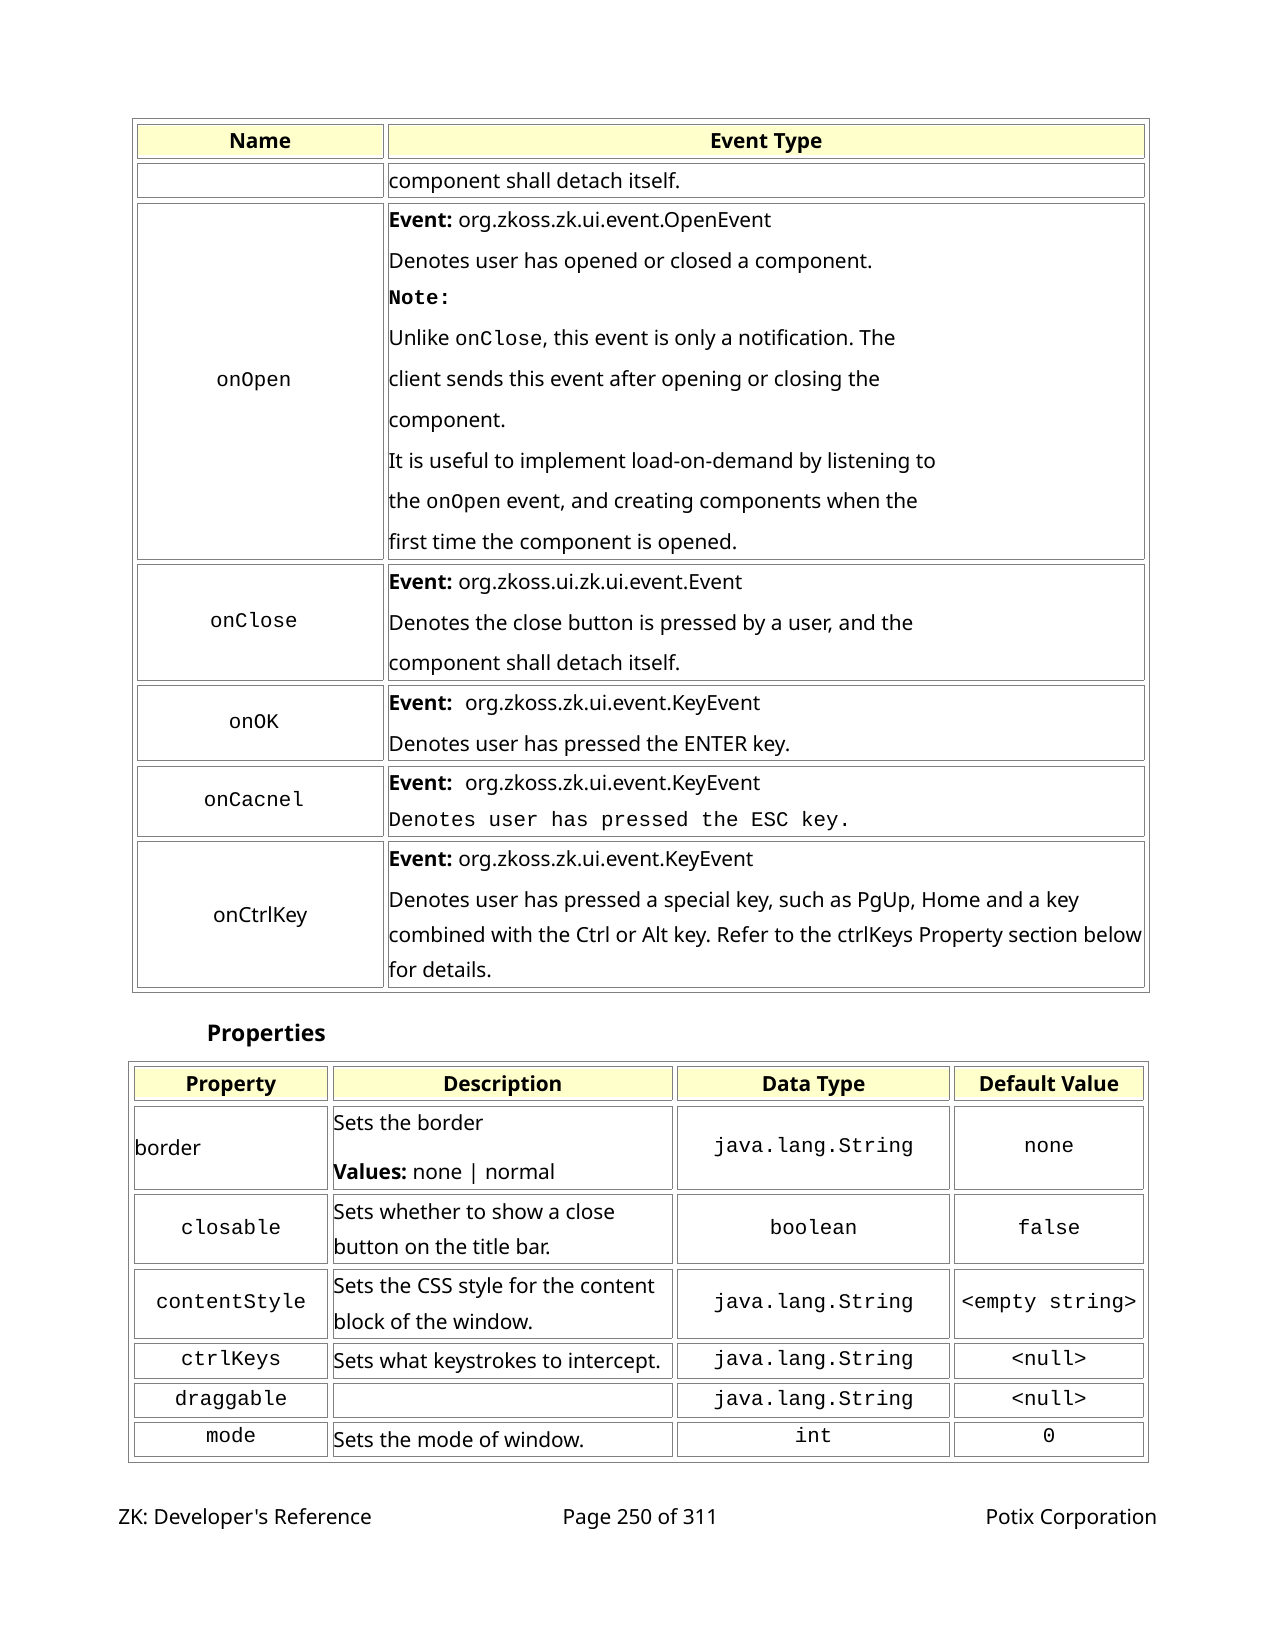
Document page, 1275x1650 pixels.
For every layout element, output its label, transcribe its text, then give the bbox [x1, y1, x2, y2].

table_cell <empty string> [952, 1263, 1146, 1338]
table_cell Event: org.zkoss.ui.zk.ui.event.Event Denotes the close button is pressed by a user, and the component shall detach itself. [385, 559, 1147, 679]
table_cell Event: org.zkoss.zk.ui.event.KeyEvent Denotes user has pressed a special key, such as PgUp, Home and a key combined with the Ctrl or Alt key. Refer to the ctrlKeys Property section below for details. [385, 836, 1147, 987]
table_cell java.lang.String [675, 1100, 952, 1188]
table_cell java.lang.String [675, 1378, 952, 1417]
table_cell contentStyle [131, 1263, 330, 1338]
table_cell closable [131, 1189, 330, 1263]
table_cell draggable [131, 1378, 330, 1417]
table_header Event Type [385, 119, 1147, 158]
table_cell border [131, 1100, 330, 1188]
table_cell component shall detach itself. [385, 158, 1147, 197]
table_cell Event: org.zkoss.zk.ui.event.KeyEvent Denotes user has pressed the ESC key. [385, 760, 1147, 836]
table_cell Sets the border Values: none | normal [330, 1100, 675, 1188]
table_cell Event: org.zkoss.zk.ui.event.KeyEvent Denotes user has pressed the ENTER key. [385, 680, 1147, 760]
table_cell Sets what keystrokes to intercept. [330, 1338, 675, 1377]
table_cell Sets the CSS style for the content block of the window. [330, 1263, 675, 1338]
table_cell mode [131, 1417, 330, 1456]
subtitle Properties [207, 1017, 1157, 1048]
table_header Property [131, 1062, 330, 1100]
table_cell Sets the mode of window. [330, 1417, 675, 1456]
table_cell [334, 1384, 672, 1417]
table_cell onOK [134, 680, 385, 760]
table_cell Event: org.zkoss.zk.ui.event.OpenEvent Denotes user has opened or closed a component. Note: Unlike onClose, this event is only a notification. The client sends this event after opening or closing the component. It is useful to implement load-on-demand by listening to the onOpen event, and creating components when the first time the component is opened. [385, 197, 1147, 559]
table_cell int [675, 1417, 952, 1456]
table_cell <null> [952, 1338, 1146, 1377]
table_cell onCacnel [134, 760, 385, 836]
table_cell 0 [952, 1417, 1146, 1456]
table_header Data Type [675, 1062, 952, 1100]
table_cell onClose [134, 559, 385, 679]
table_cell onCtrlKey [134, 836, 385, 987]
table_cell none [952, 1100, 1146, 1188]
table_header Name [134, 119, 385, 158]
table_header Default Value [952, 1062, 1146, 1100]
table_header Description [330, 1062, 675, 1100]
table_cell ctrlKeys [131, 1338, 330, 1377]
table_cell java.lang.String [675, 1338, 952, 1377]
table_cell [134, 158, 385, 197]
table_cell Sets whether to show a close button on the title bar. [330, 1189, 675, 1263]
table_cell onOpen [134, 197, 385, 559]
table_cell boolean [675, 1189, 952, 1263]
table_cell [330, 1378, 675, 1417]
table_cell java.lang.String [675, 1263, 952, 1338]
table_cell <null> [952, 1378, 1146, 1417]
table_cell false [952, 1189, 1146, 1263]
